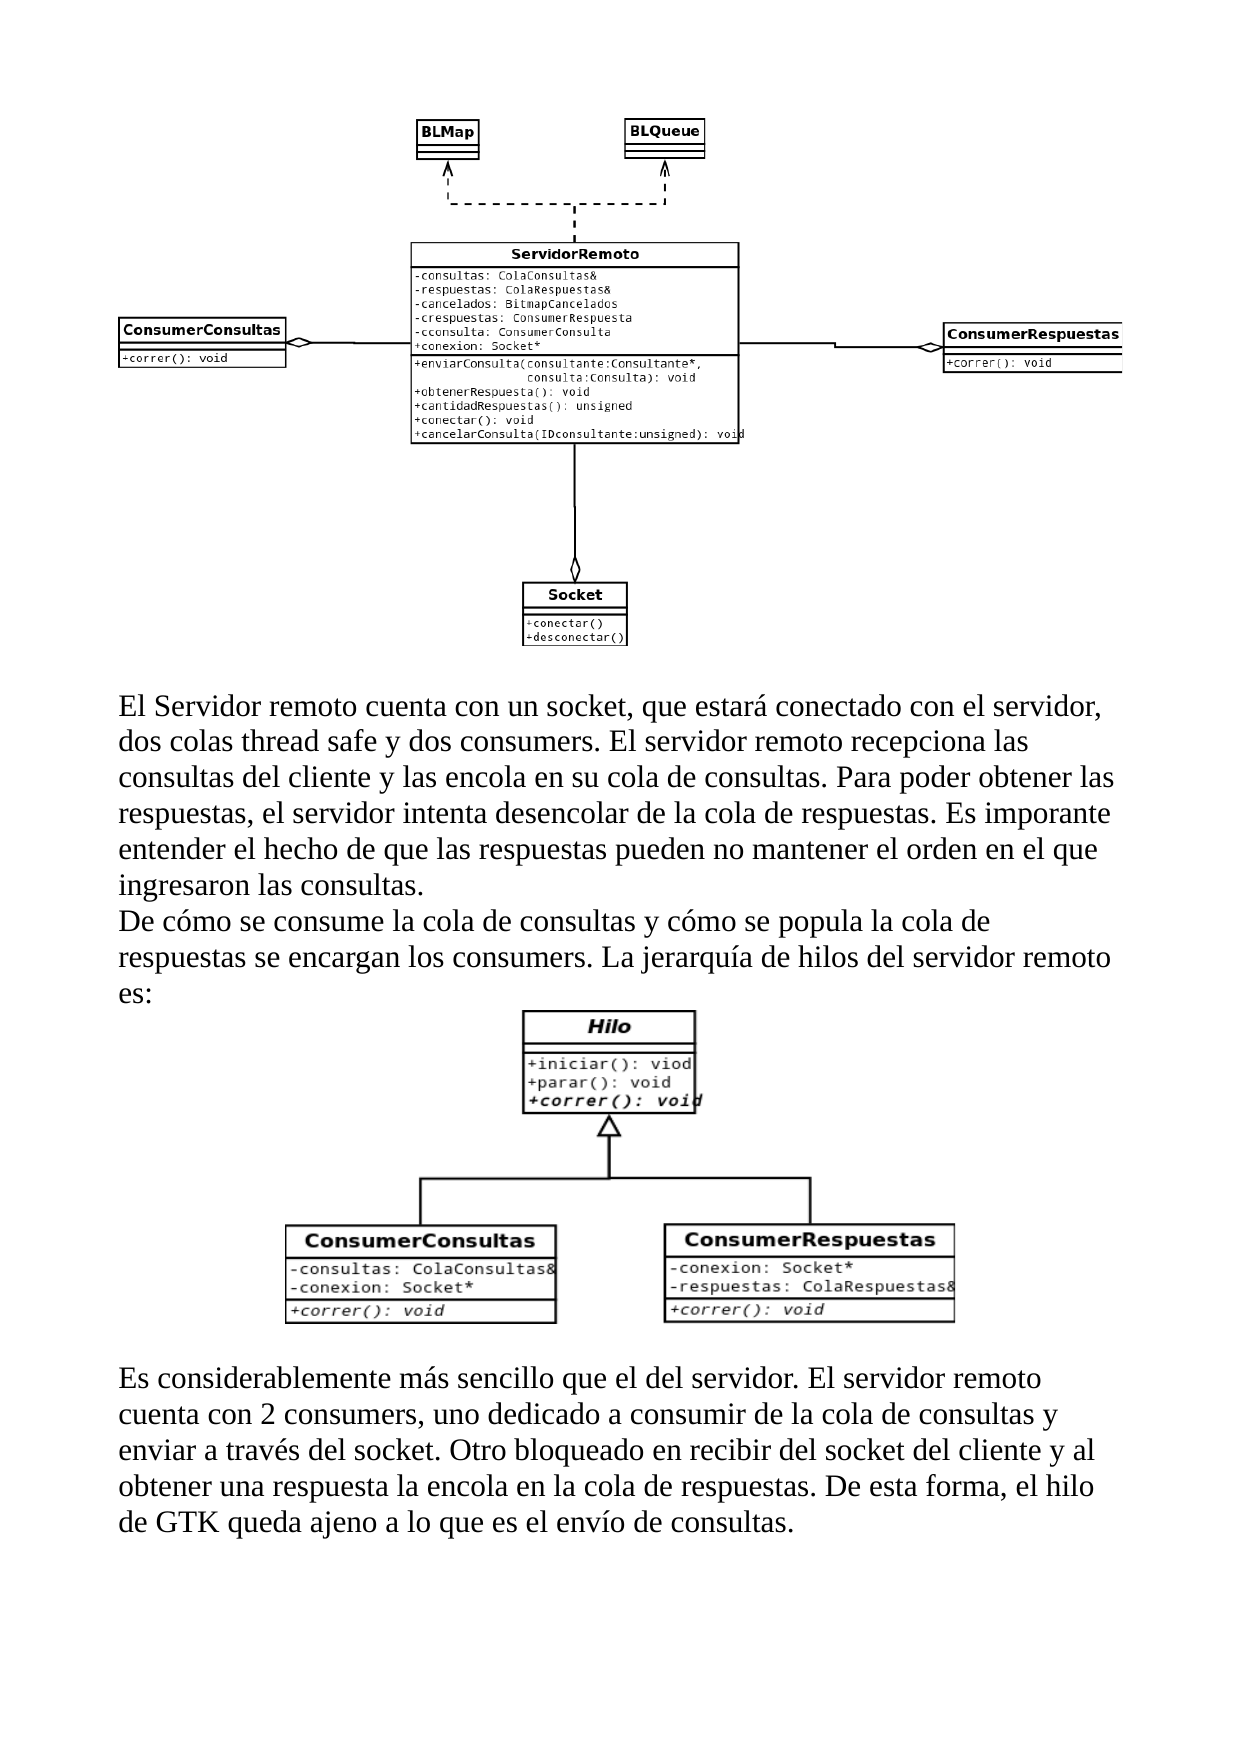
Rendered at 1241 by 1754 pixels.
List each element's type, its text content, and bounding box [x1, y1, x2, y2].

text Es considerablemente más sencillo que el del servidor. El servidor remoto cuenta con 2 consumers, uno dedicado a consumir de la cola de consultas y enviar a través del socket. Otro bloqueado en recibir del socket del cliente y al obtener una respuesta la encola en la cola de respuestas. De esta forma, el hilo de GTK queda ajeno a lo que es el envío de consultas. [118, 1360, 1122, 1539]
picture [118, 118, 1123, 646]
picture [285, 1010, 956, 1324]
text De cómo se consume la cola de consultas y cómo se popula la cola de respuestas se encargan los consumers. La jerarquía de hilos del servidor remoto es: [118, 902, 1122, 1010]
text El Servidor remoto cuenta con un socket, que estará conectado con el servidor, dos colas thread safe y dos consumers. El servidor remoto recepciona las consultas del cliente y las encola en su cola de consultas. Para poder obtener las respuestas, el servidor intenta desencolar de la cola de respuestas. Es imporante entender el hecho de que las respuestas pueden no mantener el orden en el que ingresaron las consultas. [118, 687, 1122, 902]
